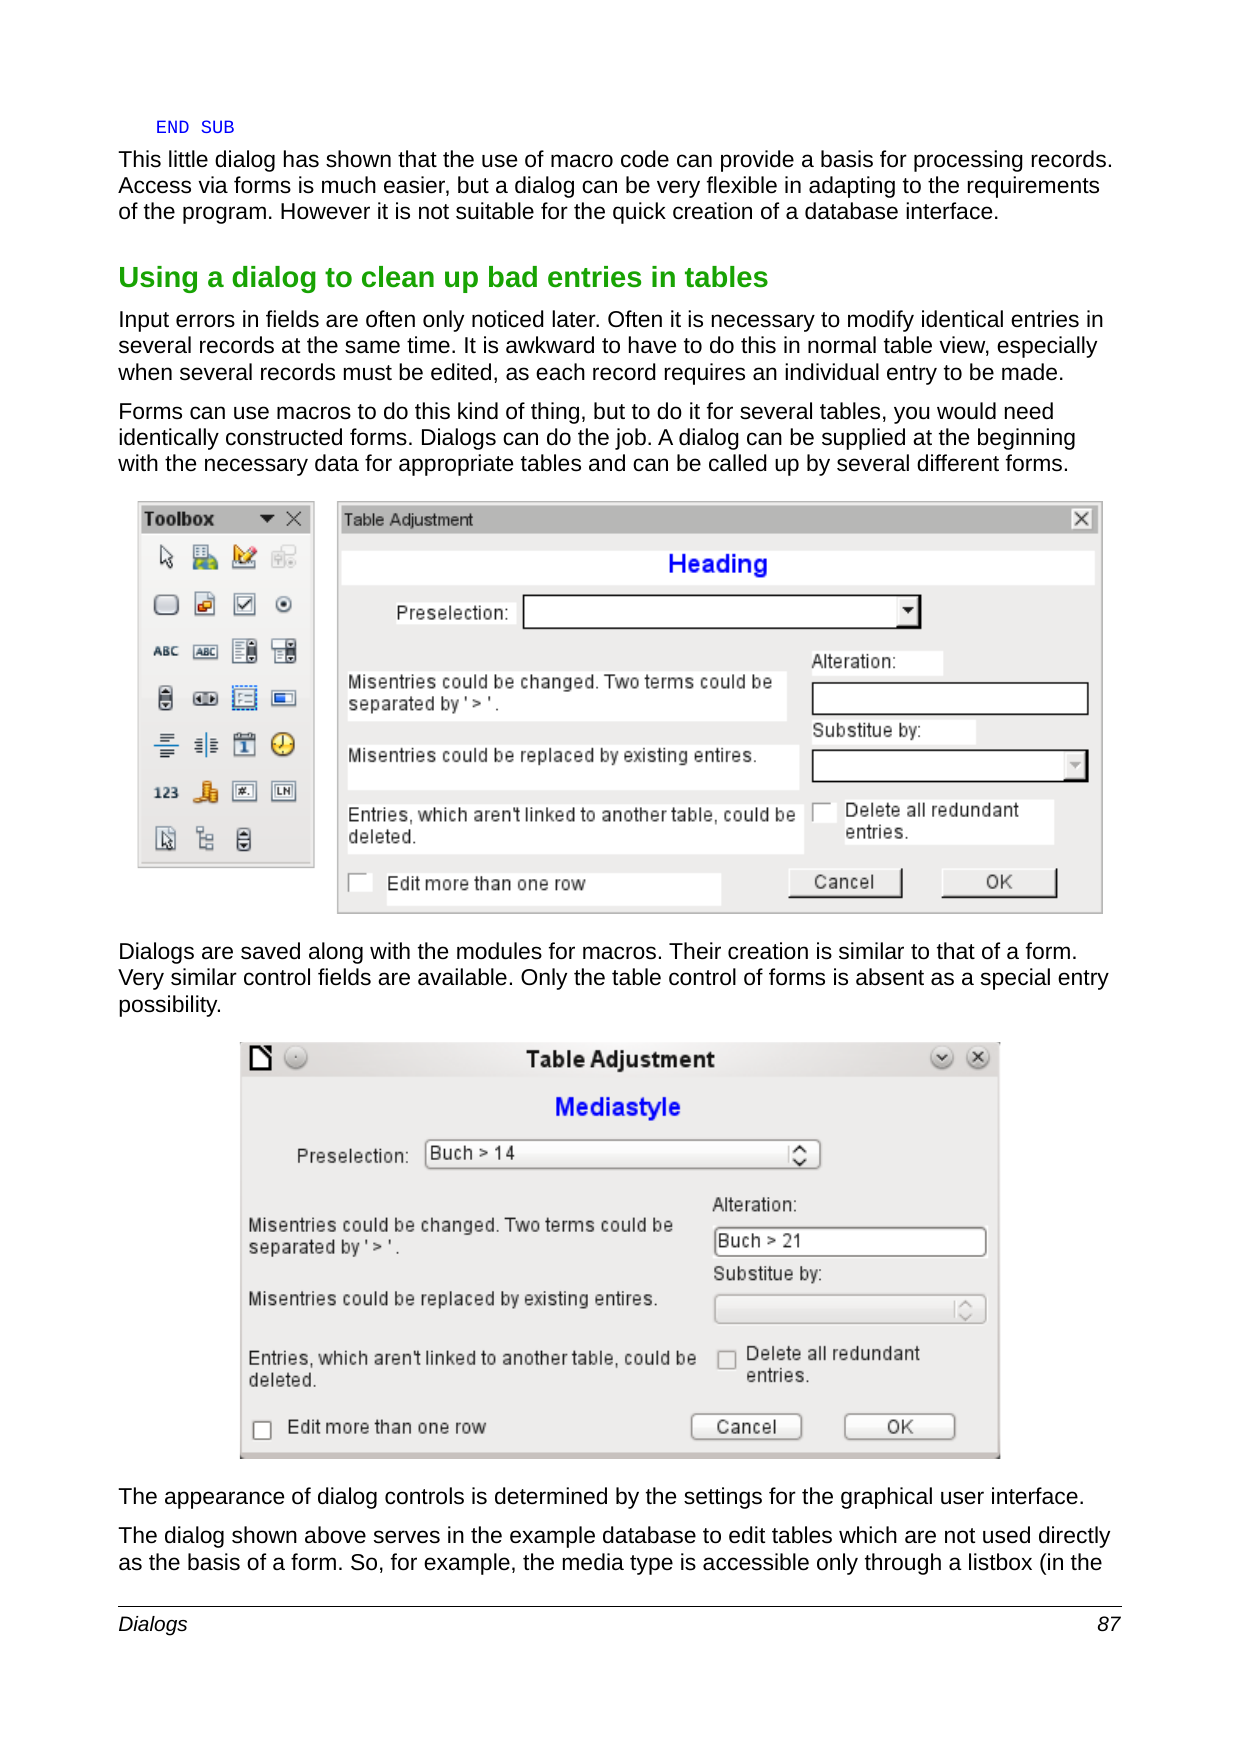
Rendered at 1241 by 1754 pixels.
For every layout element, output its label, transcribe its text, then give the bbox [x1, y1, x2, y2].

subtitle Using a dialog to clean up bad entries in tables [118, 260, 1122, 294]
text END SUB [156, 118, 1122, 139]
text Forms can use macros to do this kind of thing, but to do it for several tables, you would need identically constructed forms. Dialogs can do the job. A dialog can be supplied at the beginning with the necessary data for appropriate tables and can be called up by several different forms. [118, 398, 1122, 477]
text The dialog shown above serves in the example database to edit tables which are not used directly as the basis of a form. So, for example, the media type is accessible only through a listbox (in the [118, 1522, 1122, 1575]
text This little dialog has shown that the use of macro code can provide a basis for processing records. Access via forms is much easier, but a dialog can be very flexible in adapting to the requirements of the program. However it is not suitable for the quick creation of a database interface. [118, 146, 1122, 225]
text The appearance of dialog controls is determined by the settings for the graphical user interface. [118, 1483, 1122, 1509]
text Dialogs are saved along with the modules for macros. Their creation is similar to that of a form. Very similar control fields are available. Only the table control of forms is absent as a special entry possibility. [118, 938, 1122, 1017]
picture [239, 1042, 1001, 1459]
picture [137, 501, 1103, 914]
text Input errors in fields are often only noticed later. Often it is necessary to modify identical entries in several records at the same time. It is awkward to have to do this in normal table view, especially when several records must be edited, as each record requires an individual entry to be made. [118, 306, 1122, 385]
